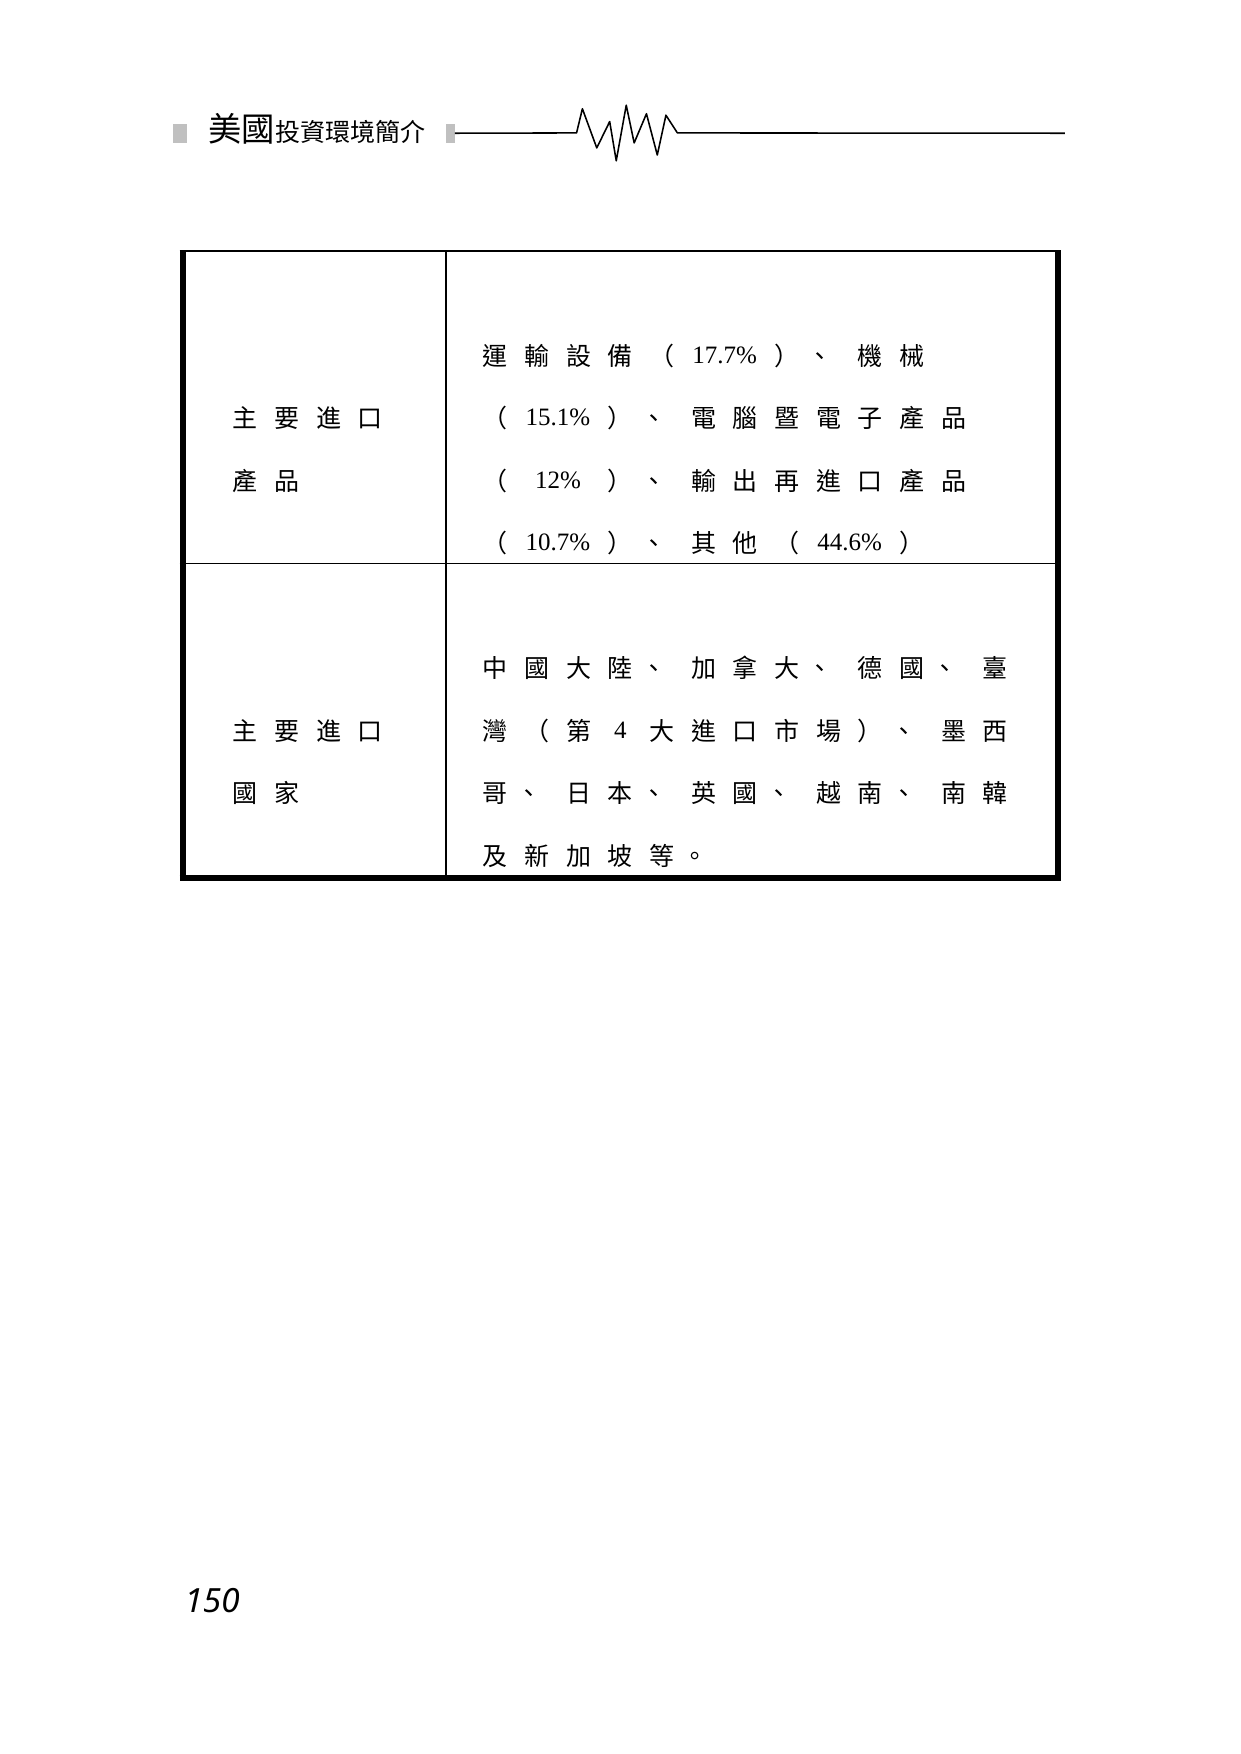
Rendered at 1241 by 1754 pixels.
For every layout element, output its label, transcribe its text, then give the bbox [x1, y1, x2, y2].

table_cell 主要進口產品 [186, 252, 445, 563]
table_cell 主要進口國家 [186, 564, 445, 875]
table_cell 運輸設備（17.7%）、機械（15.1%）、電腦暨電子產品（12%）、輸出再進口產品（10.7%）、其他（44.6%） [447, 252, 1055, 563]
table_cell 中國大陸、加拿大、德國、臺灣（第4大進口市場）、墨西哥、日本、英國、越南、南韓及新加坡等。 [447, 564, 1055, 875]
